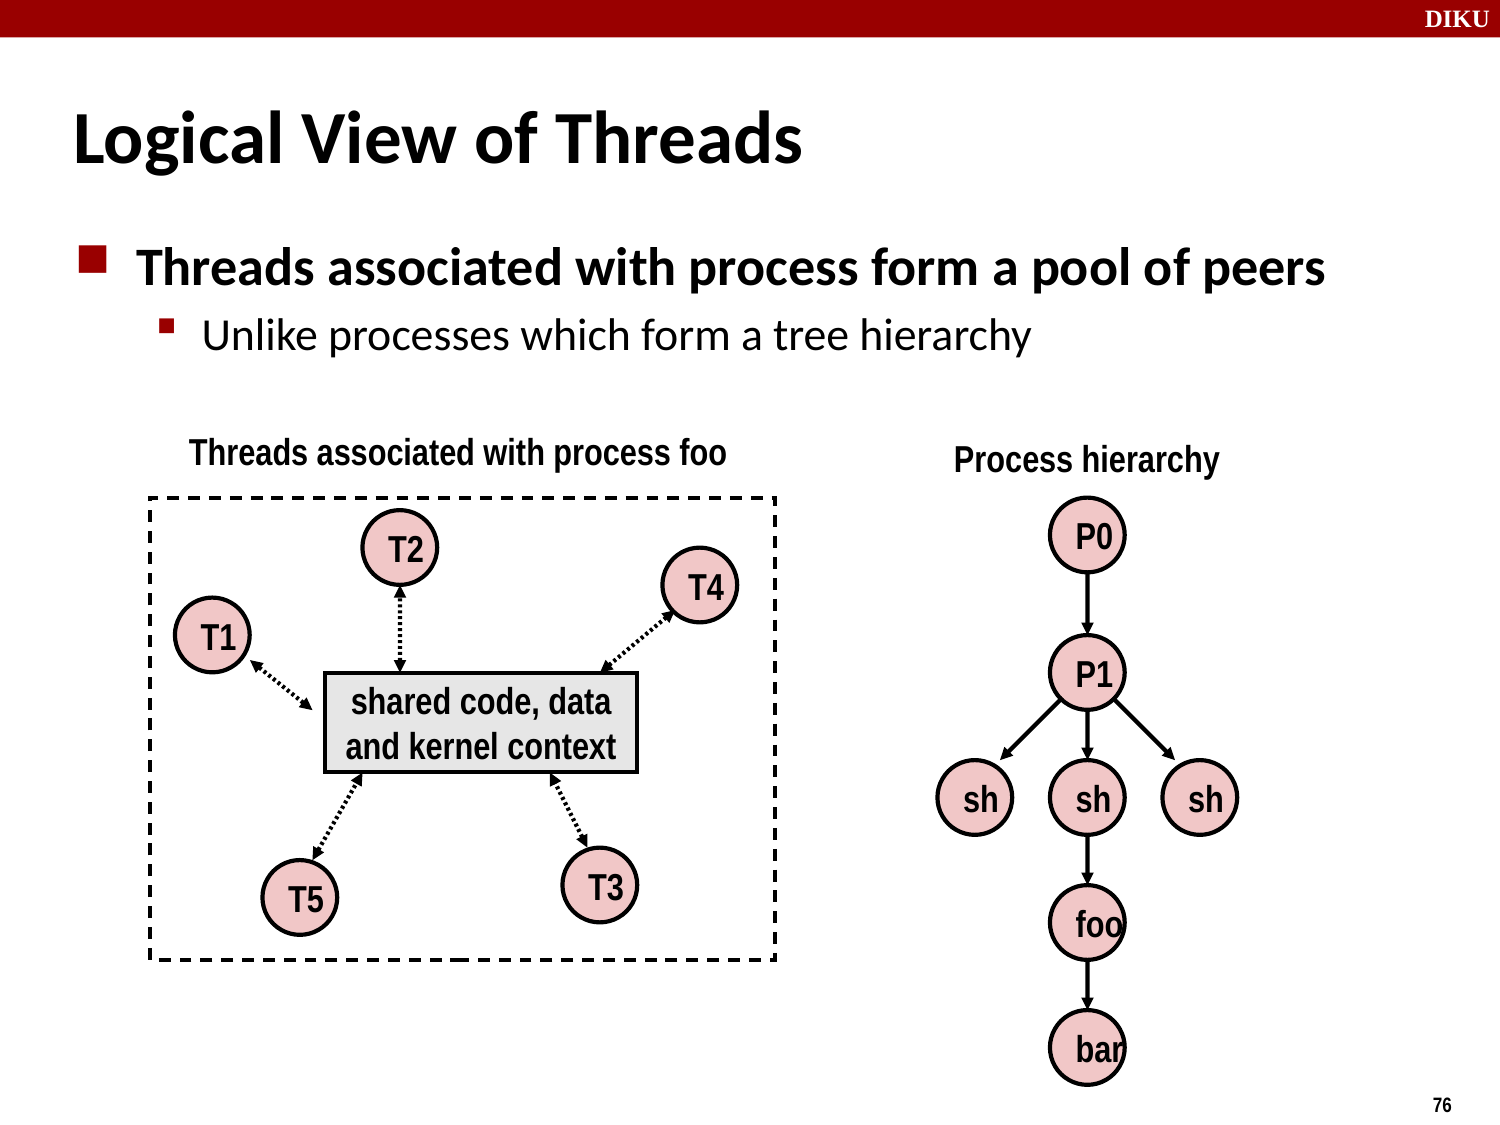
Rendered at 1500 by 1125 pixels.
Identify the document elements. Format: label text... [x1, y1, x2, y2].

text_box foo [1049, 885, 1125, 960]
text_box Threads associated with process foo [174, 420, 742, 481]
text_box sh [1162, 760, 1238, 835]
text_box T1 [174, 597, 250, 673]
text_box Logical View of Threads [58, 71, 1304, 197]
text_box shared code, data and kernel context [324, 672, 638, 773]
text_box bar [1049, 1010, 1125, 1085]
text_box T5 [262, 860, 338, 935]
text_box P0 [1049, 497, 1125, 573]
text_box T2 [362, 510, 438, 585]
text_box P1 [1049, 635, 1125, 710]
text_box Process hierarchy [939, 427, 1234, 488]
text_box Threads associated with process form a pool of peers Unlike processes which form a tree hierarchy [65, 223, 1361, 1039]
text_box T4 [662, 547, 738, 623]
text_box T3 [562, 847, 638, 923]
text_box sh [937, 760, 1013, 835]
text_box sh [1049, 760, 1125, 835]
